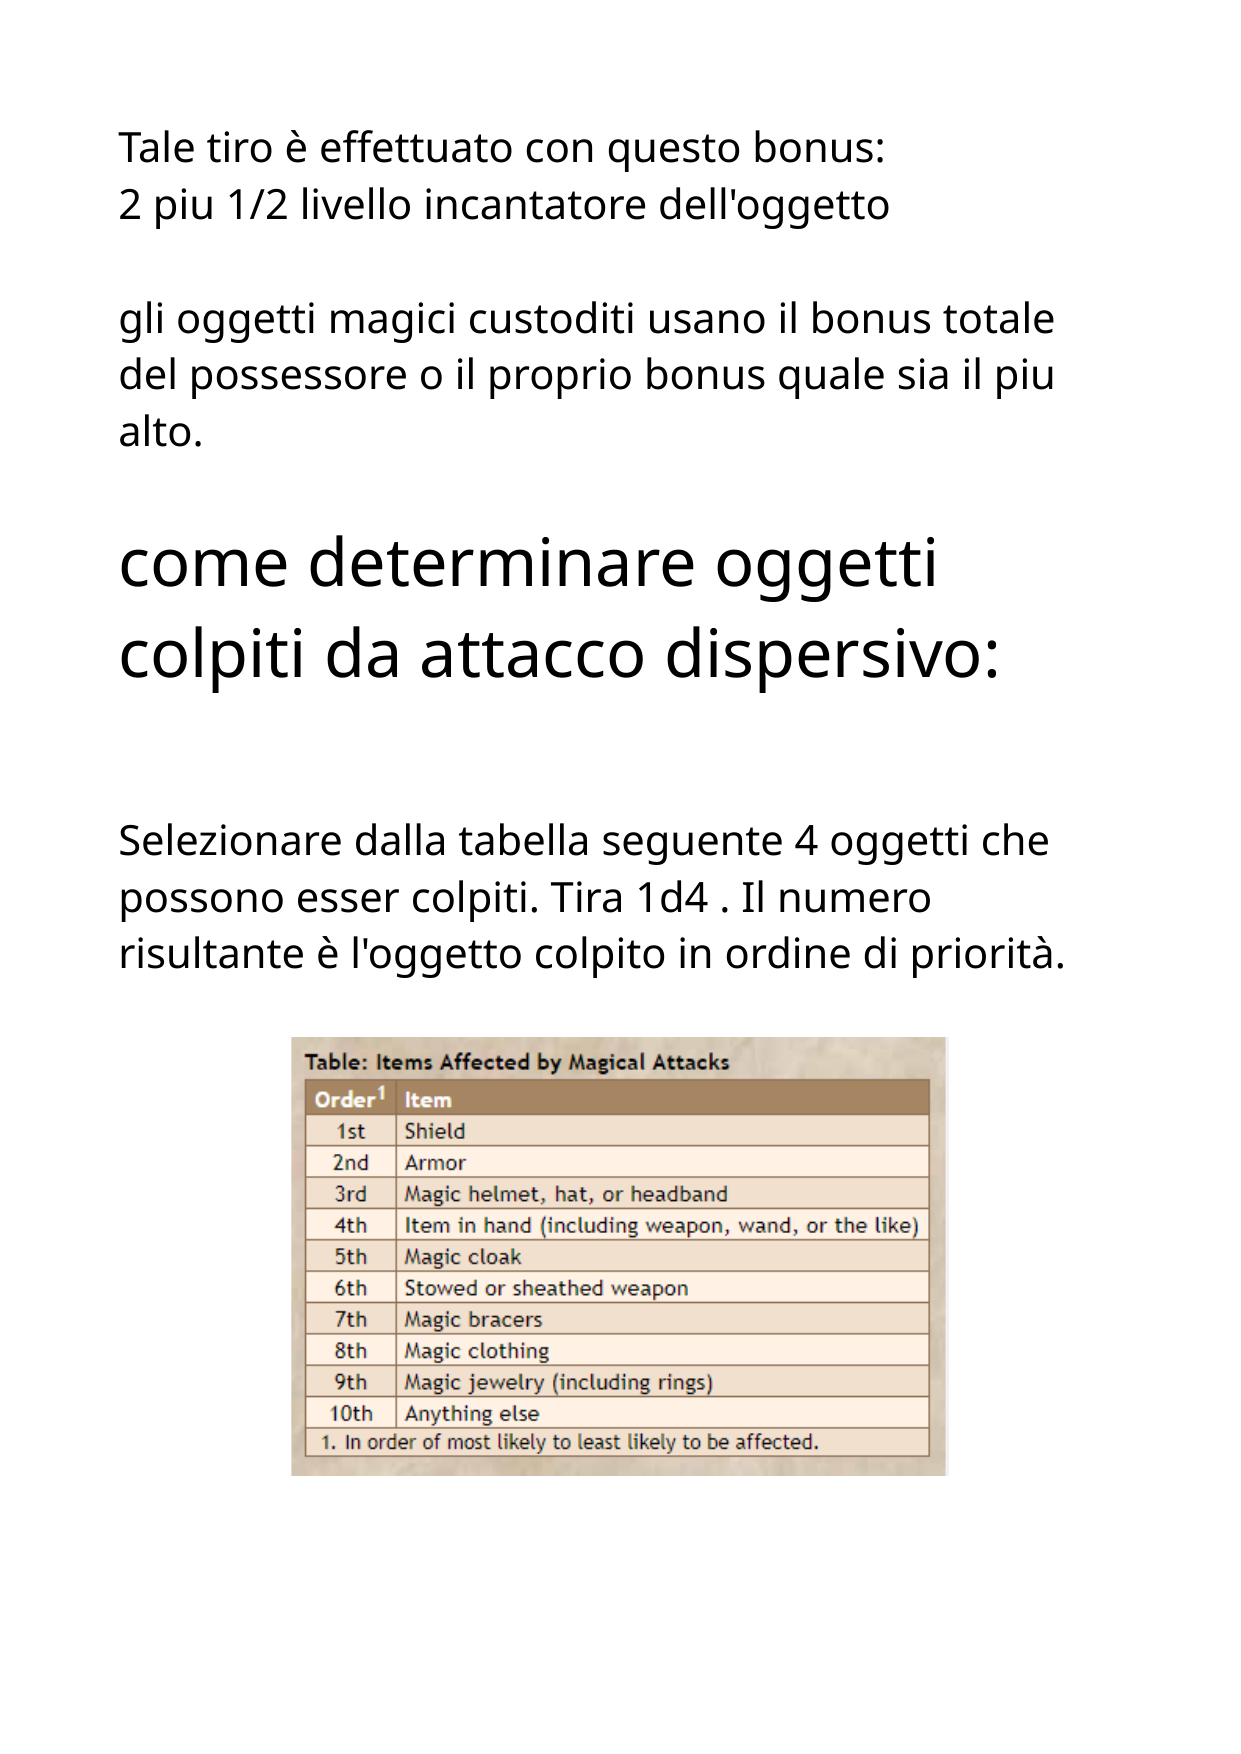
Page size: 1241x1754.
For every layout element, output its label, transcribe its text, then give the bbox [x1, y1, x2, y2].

picture [291, 1037, 949, 1476]
text gli oggetti magici custoditi usano il bonus totale del possessore o il proprio bonus quale sia il piu alto. [118, 288, 1122, 459]
text come determinare oggetti colpiti da attacco dispersivo: [118, 516, 1122, 697]
text Selezionare dalla tabella seguente 4 oggetti che possono esser colpiti. Tira 1d4 . Il numero risultante è l'oggetto colpito in ordine di priorità. [118, 811, 1122, 981]
text Tale tiro è effettuato con questo bonus: [118, 118, 1122, 175]
text 2 piu 1/2 livello incantatore dell'oggetto [118, 175, 1122, 232]
